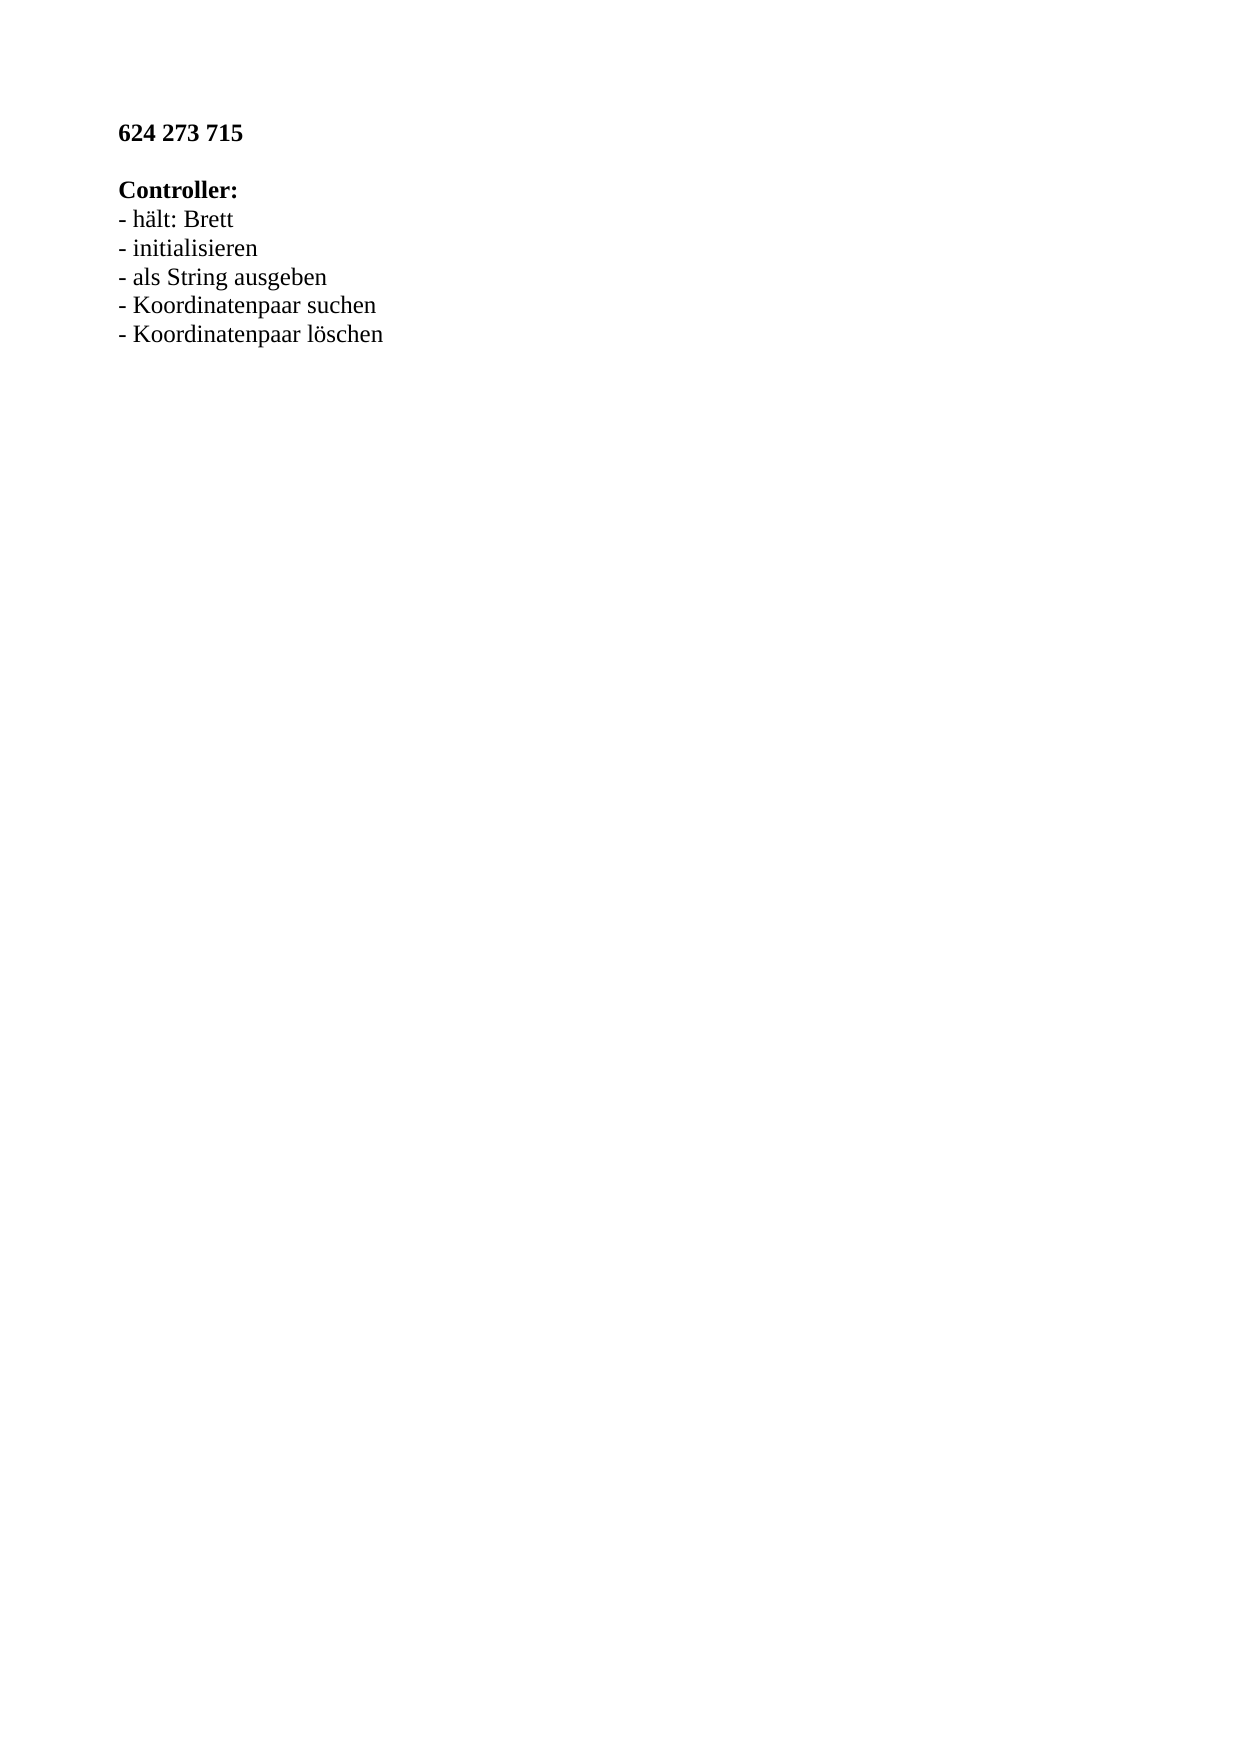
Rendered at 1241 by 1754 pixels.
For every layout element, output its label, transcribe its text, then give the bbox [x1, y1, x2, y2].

text - initialisieren [118, 233, 1122, 262]
text - als String ausgeben [118, 262, 1122, 291]
text - Koordinatenpaar löschen [118, 319, 1122, 348]
text - Koordinatenpaar suchen [118, 291, 1122, 319]
text Controller: [118, 176, 1122, 204]
text 624 273 715 [118, 118, 1122, 147]
text - hält: Brett [118, 204, 1122, 233]
